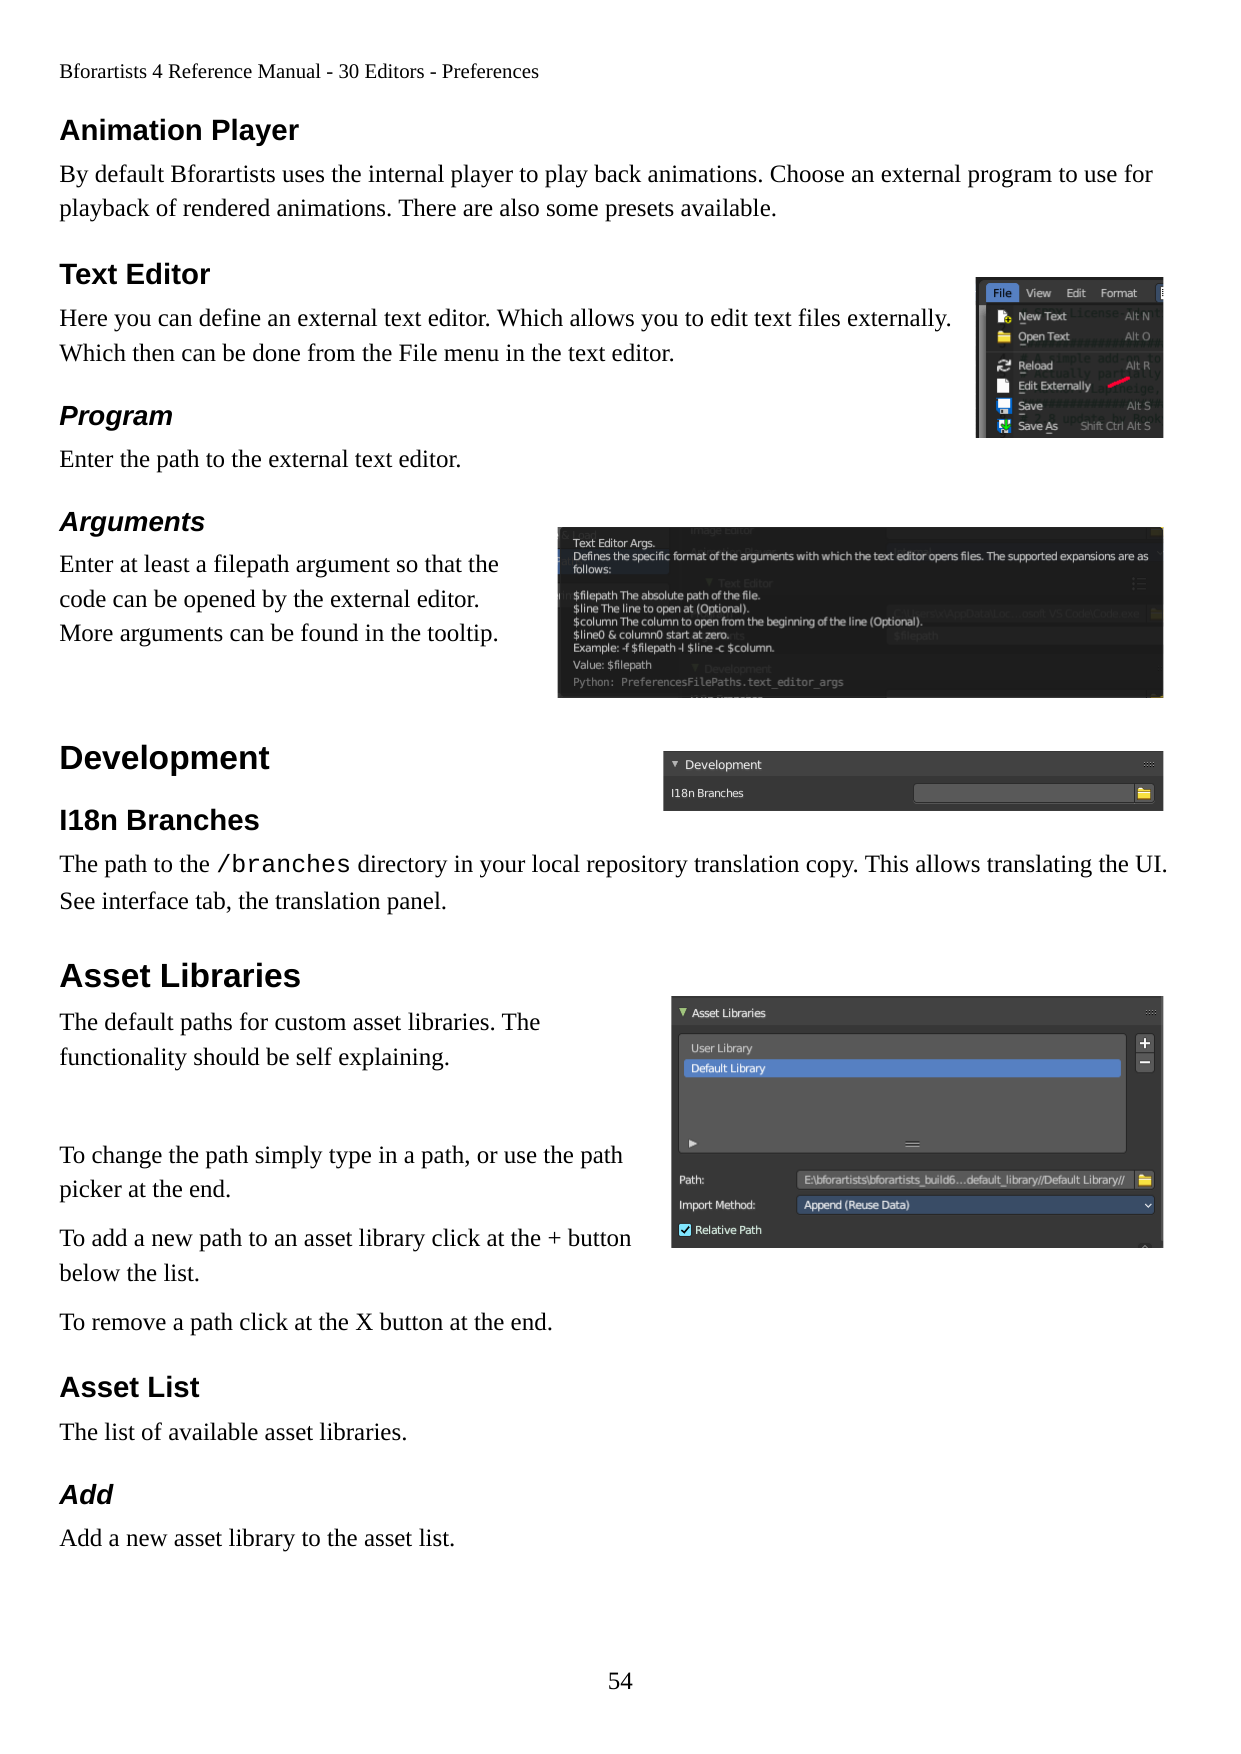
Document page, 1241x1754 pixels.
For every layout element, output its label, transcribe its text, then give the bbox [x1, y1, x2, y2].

text Enter the path to the external text editor. [59, 444, 1181, 472]
picture [975, 277, 1164, 438]
text The default paths for custom asset libraries. The functionality should be self explaining. [59, 1007, 671, 1070]
subtitle Asset Libraries [59, 956, 1181, 994]
text Add a new asset library to the asset list. [59, 1523, 1181, 1551]
text To change the path simply type in a path, or use the path picker at the end. [59, 1140, 671, 1203]
text Here you can define an external text editor. Which allows you to edit text files externally. Which then can be done from the File menu in the text editor. [59, 303, 975, 366]
subtitle I18n Branches [59, 803, 1181, 837]
picture [671, 996, 1164, 1248]
text To add a new path to an asset library click at the + button below the list. [59, 1223, 1181, 1286]
text By default Bforartists uses the internal player to play back animations. Choose an external program to use for playback of rendered animations. There are also some presets available. [59, 159, 1181, 222]
text The list of available asset libraries. [59, 1417, 1181, 1445]
subtitle Program [59, 399, 975, 431]
subtitle Animation Player [59, 113, 1181, 146]
subtitle Add [59, 1478, 1181, 1510]
picture [557, 527, 1164, 698]
subtitle Development [59, 737, 1181, 776]
subtitle Asset List [59, 1370, 1181, 1404]
text Enter at least a filepath argument so that the code can be opened by the external editor. More arguments can be found in the tooltip. [59, 549, 557, 647]
text To remove a path click at the X button at the end. [59, 1307, 1181, 1336]
subtitle [1164, 399, 1181, 431]
subtitle Text Editor [59, 257, 1181, 291]
subtitle Arguments [59, 505, 1181, 537]
text The path to the /branches directory in your local repository translation copy. This allows translating the UI. See interface tab, the translation panel. [59, 849, 1181, 915]
picture [663, 751, 1164, 811]
